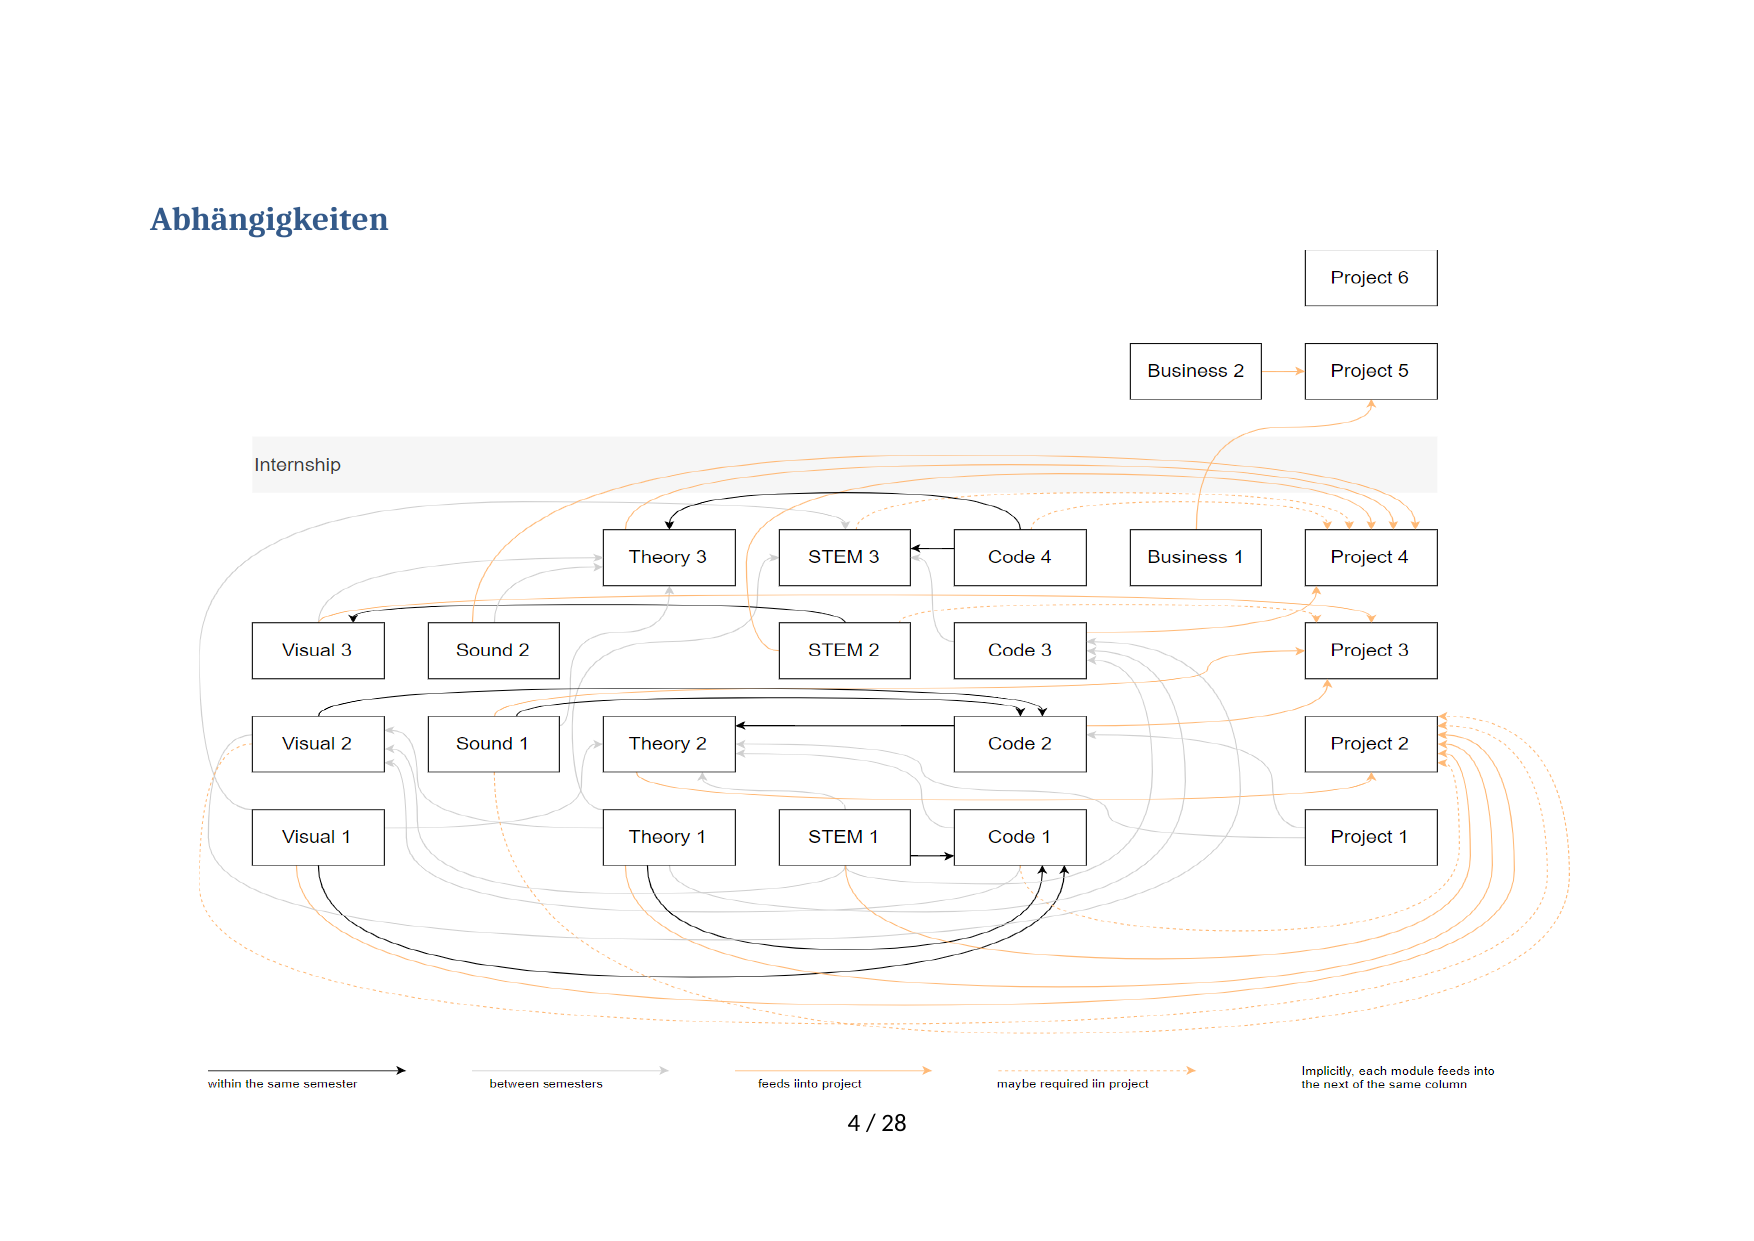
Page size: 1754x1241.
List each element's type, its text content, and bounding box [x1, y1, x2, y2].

picture [199, 250, 1599, 1099]
subtitle Abhängigkeiten [150, 200, 877, 238]
